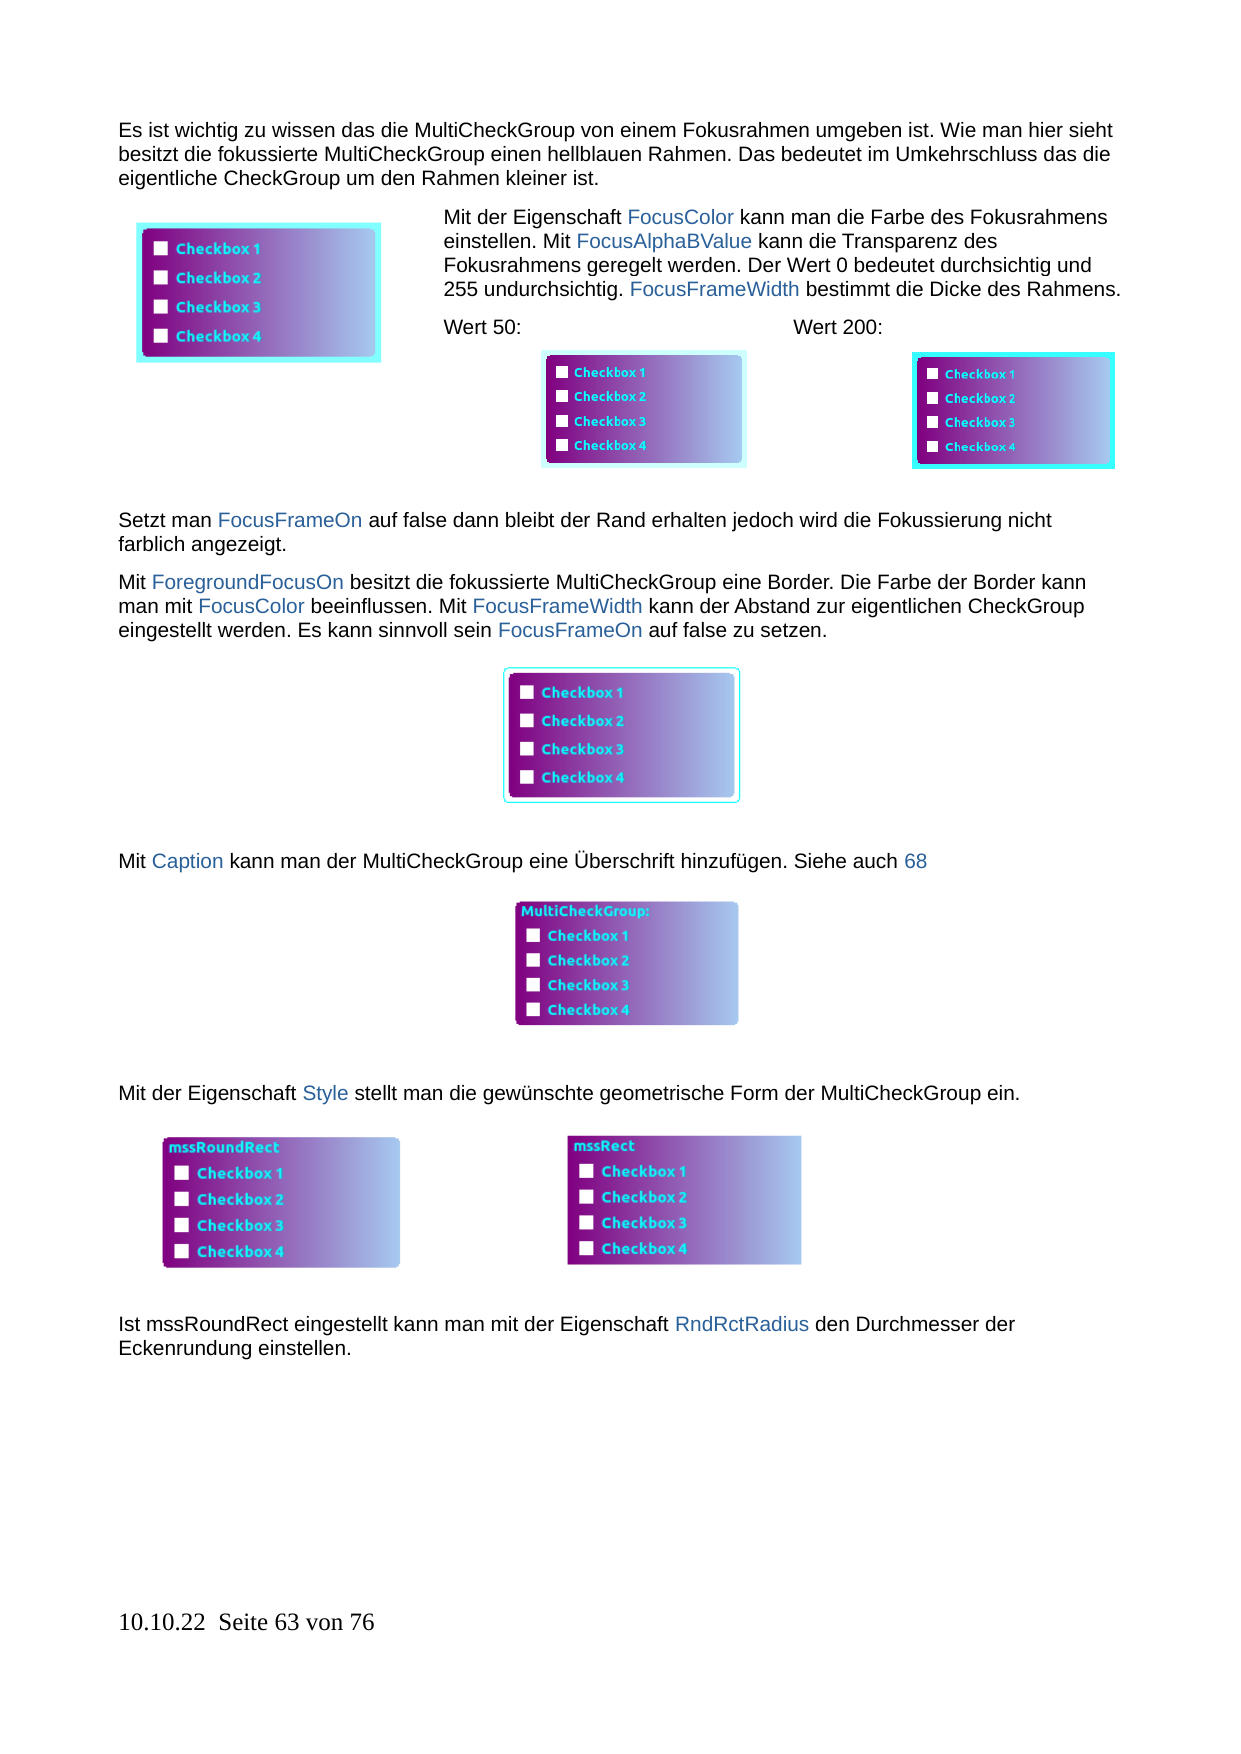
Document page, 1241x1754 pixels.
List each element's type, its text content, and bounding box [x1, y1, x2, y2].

picture [502, 887, 753, 1042]
text Setzt man FocusFrameOn auf false dann bleibt der Rand erhalten jedoch wird die Fokussierung nicht farblich angezeigt. [118, 508, 1122, 556]
text Mit der Eigenschaft Style stellt man die gewünschte geometrische Form der MultiCheckGroup ein. [118, 1081, 1122, 1104]
picture [549, 1124, 812, 1281]
text Mit Caption kann man der MultiCheckGroup eine Überschrift hinzufügen. Siehe auch 68 [118, 849, 1122, 873]
picture [484, 656, 756, 820]
text Mit ForegroundFocusOn besitzt die fokussierte MultiCheckGroup eine Border. Die Farbe der Border kann man mit FocusColor beeinflussen. Mit FocusFrameWidth kann der Abstand zur eigentlichen CheckGroup eingestellt werden. Es kann sinnvoll sein FocusFrameOn auf false zu setzen. [118, 570, 1122, 642]
text Es ist wichtig zu wissen das die MultiCheckGroup von einem Fokusrahmen umgeben ist. Wie man hier sieht besitzt die fokussierte MultiCheckGroup einen hellblauen Rahmen. Das bedeutet im Umkehrschluss das die eigentliche CheckGroup um den Rahmen kleiner ist. [118, 118, 1122, 190]
text Ist mssRoundRect eingestellt kann man mit der Eigenschaft RndRctRadius den Durchmesser der Eckenrundung einstellen. [118, 1312, 1122, 1360]
picture [905, 345, 1123, 480]
text Mit der Eigenschaft FocusColor kann man die Farbe des Fokusrahmens einstellen. Mit FocusAlphaBValue kann die Transparenz des Fokusrahmens geregelt werden. Der Wert 0 bedeutet durchsichtig und 255 undurchsichtig. FocusFrameWidth bestimmt die Dicke des Rahmens. [118, 204, 1122, 300]
picture [127, 211, 394, 372]
picture [530, 342, 755, 474]
text Wert 50: Wert 200: [394, 315, 1122, 339]
picture [152, 1123, 412, 1288]
